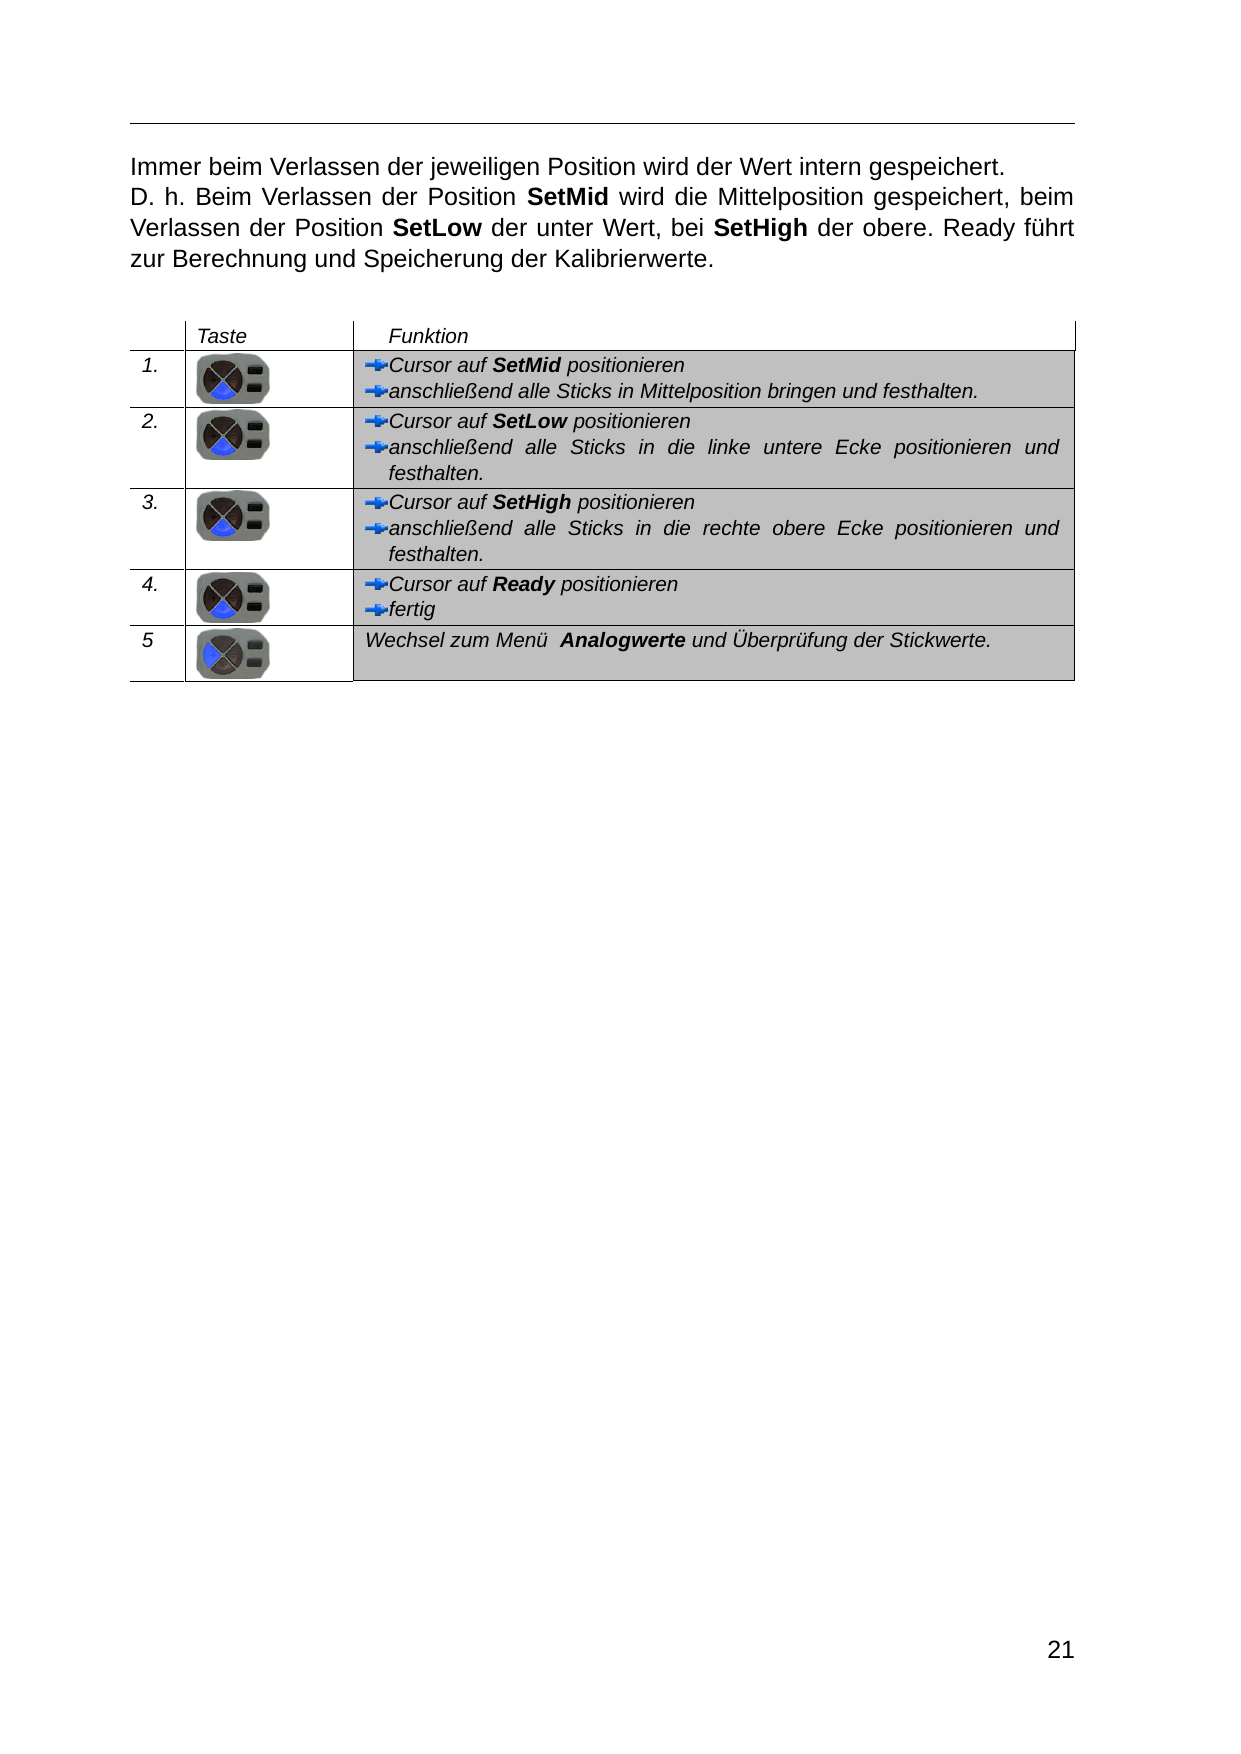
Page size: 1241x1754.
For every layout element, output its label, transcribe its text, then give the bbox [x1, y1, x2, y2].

picture [365, 578, 388, 590]
table_header [130, 321, 184, 350]
picture [365, 359, 388, 371]
picture [196, 409, 271, 460]
table_header Funktion [354, 321, 1075, 350]
text Immer beim Verlassen der jeweiligen Position wird der Wert intern gespeichert. [130, 152, 1075, 181]
table_cell 2. [130, 408, 184, 488]
picture [365, 523, 388, 534]
table_cell Wechsel zum Menü Analogwerte und Überprüfung der Stickwerte. [354, 626, 1074, 680]
table_cell [186, 489, 353, 569]
picture [196, 490, 271, 541]
picture [365, 415, 388, 427]
text D. h. Beim Verlassen der Position SetMid wird die Mittelposition gespeichert, beim Verlassen der Position SetLow der unter Wert, bei SetHigh der obere. Ready führt zur Berechnung und Speicherung der Kalibrierwerte. [130, 183, 1075, 273]
picture [365, 604, 388, 616]
picture [365, 441, 388, 453]
picture [196, 628, 271, 679]
table_cell [186, 626, 353, 681]
picture [365, 385, 388, 397]
picture [196, 572, 271, 623]
picture [196, 353, 271, 404]
table_cell 1. [130, 351, 184, 407]
table_cell 4. [130, 570, 184, 625]
table_cell Cursor auf SetLow positionieren anschließend alle Sticks in die linke untere Ecke positionieren und festhalten. [354, 408, 1074, 488]
picture [365, 497, 388, 509]
table_cell [186, 408, 353, 488]
table_cell [186, 570, 353, 625]
table_cell Cursor auf SetMid positionieren anschließend alle Sticks in Mittelposition bringen und festhalten. [354, 351, 1074, 407]
table_header Taste [186, 321, 353, 350]
table_cell 3. [130, 489, 184, 569]
table_cell [186, 351, 353, 407]
table_cell Cursor auf SetHigh positionieren anschließend alle Sticks in die rechte obere Ecke positionieren und festhalten. [354, 489, 1074, 569]
table_cell Cursor auf Ready positionieren fertig [354, 570, 1074, 625]
table_cell 5 [130, 626, 184, 681]
